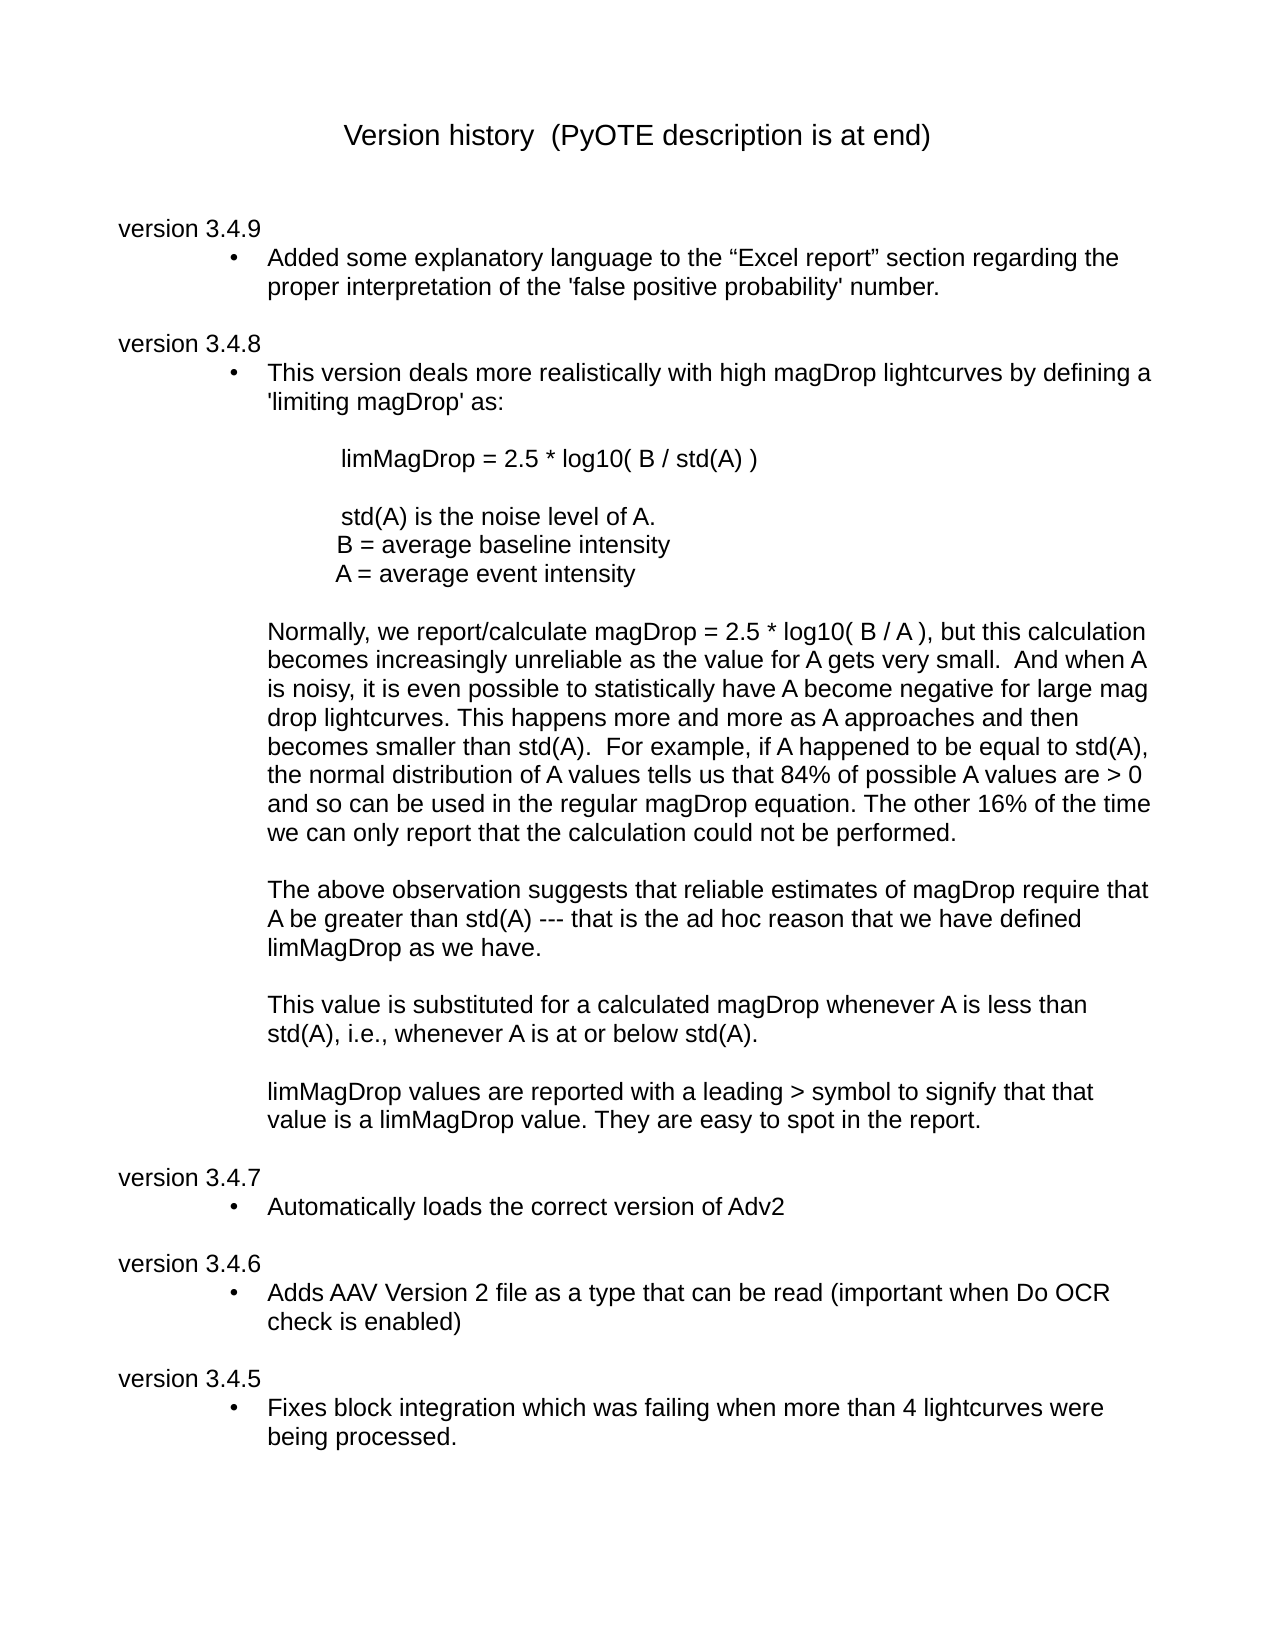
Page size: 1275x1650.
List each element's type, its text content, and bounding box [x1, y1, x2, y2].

list Adds AAV Version 2 file as a type that can be read (important when Do OCR check is enabled) [229, 1278, 1157, 1336]
list This version deals more realistically with high magDrop lightcurves by defining a 'limiting magDrop' as: limMagDrop = 2.5 * log10( B / std(A) ) std(A) is the noise level of A. [229, 358, 1157, 530]
text version 3.4.9 [118, 214, 1157, 243]
list Fixes block integration which was failing when more than 4 lightcurves were being processed. [229, 1393, 1157, 1479]
list B = average baseline intensity A = average event intensity Normally, we report/calculate magDrop = 2.5 * log10( B / A ), but this calculation becomes increasingly unreliable as the value for A gets very small. And when A is noisy, it is even possible to statistically have A become negative for large mag drop lightcurves. This happens more and more as A approaches and then becomes smaller than std(A). For example, if A happened to be equal to std(A), the normal distribution of A values tells us that 84% of possible A values are > 0 and so can be used in the regular magDrop equation. The other 16% of the time we can only report that the calculation could not be performed. The above observation suggests that reliable estimates of magDrop require that A be greater than std(A) --- that is the ad hoc reason that we have defined limMagDrop as we have. This value is substituted for a calculated magDrop whenever A is less than std(A), i.e., whenever A is at or below std(A). limMagDrop values are reported with a leading > symbol to signify that that value is a limMagDrop value. They are easy to spot in the report. [229, 530, 1157, 1134]
text version 3.4.6 [118, 1249, 1157, 1278]
text Version history (PyOTE description is at end) [118, 118, 1157, 152]
text version 3.4.8 [118, 329, 1157, 358]
list Automatically loads the correct version of Adv2 [229, 1192, 1157, 1249]
list Added some explanatory language to the “Excel report” section regarding the proper interpretation of the 'false positive probability' number. [229, 243, 1157, 329]
text version 3.4.5 [118, 1364, 1157, 1393]
text version 3.4.7 [118, 1163, 1157, 1192]
